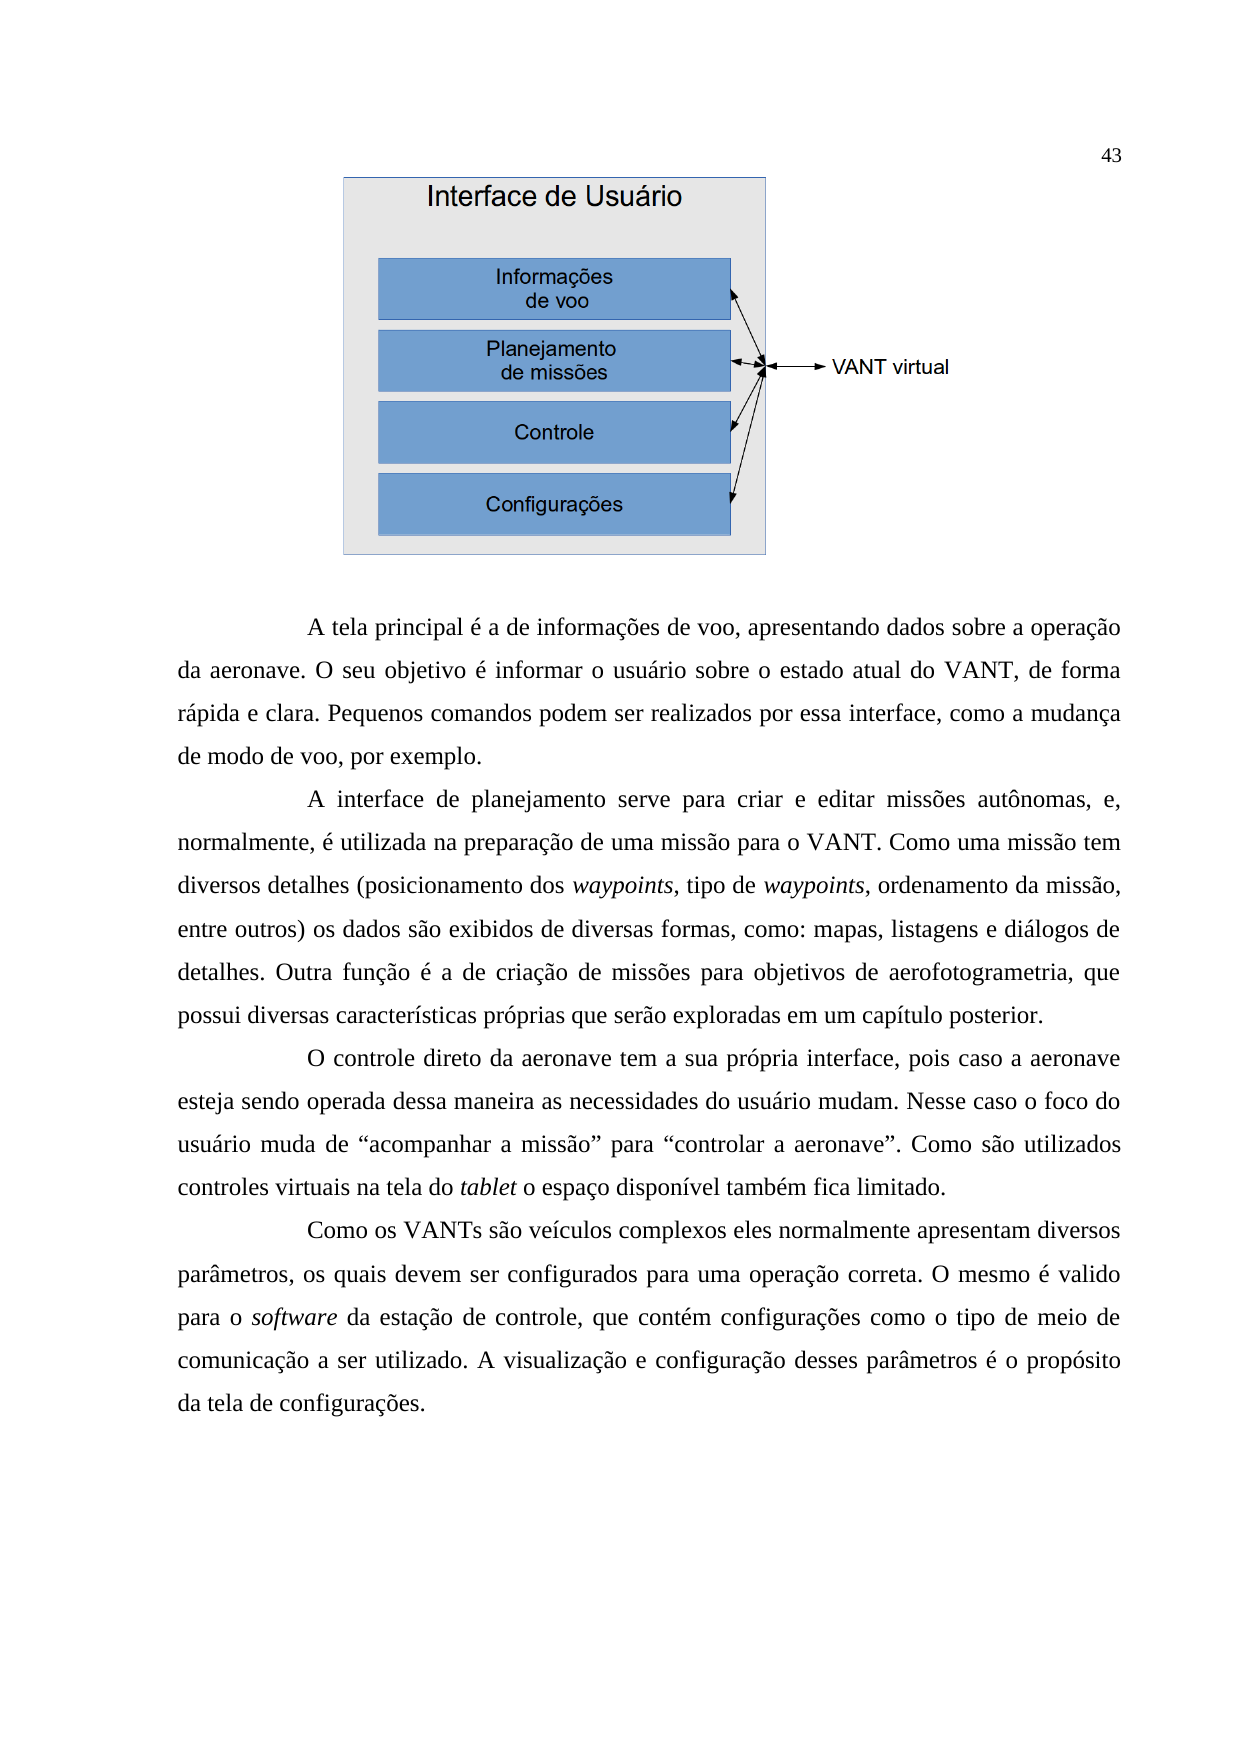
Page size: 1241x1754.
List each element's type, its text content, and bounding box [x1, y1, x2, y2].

picture [343, 177, 956, 555]
text Como os VANTs são veículos complexos eles normalmente apresentam diversos parâmetros, os quais devem ser configurados para uma operação correta. O mesmo é valido para o software da estação de controle, que contém configurações como o tipo de meio de comunicação a ser utilizado. A visualização e configuração desses parâmetros é o propósito da tela de configurações. [177, 1216, 1122, 1417]
text A interface de planejamento serve para criar e editar missões autônomas, e, normalmente, é utilizada na preparação de uma missão para o VANT. Como uma missão tem diversos detalhes (posicionamento dos waypoints, tipo de waypoints, ordenamento da missão, entre outros) os dados são exibidos de diversas formas, como: mapas, listagens e diálogos de detalhes. Outra função é a de criação de missões para objetivos de aerofotogrametria, que possui diversas características próprias que serão exploradas em um capítulo posterior. [177, 784, 1122, 1029]
text O controle direto da aeronave tem a sua própria interface, pois caso a aeronave esteja sendo operada dessa maneira as necessidades do usuário mudam. Nesse caso o foco do usuário muda de “acompanhar a missão” para “controlar a aeronave”. Como são utilizados controles virtuais na tela do tablet o espaço disponível também fica limitado. [177, 1043, 1122, 1201]
text A tela principal é a de informações de voo, apresentando dados sobre a operação da aeronave. O seu objetivo é informar o usuário sobre o estado atual do VANT, de forma rápida e clara. Pequenos comandos podem ser realizados por essa interface, como a mudança de modo de voo, por exemplo. [177, 612, 1122, 770]
